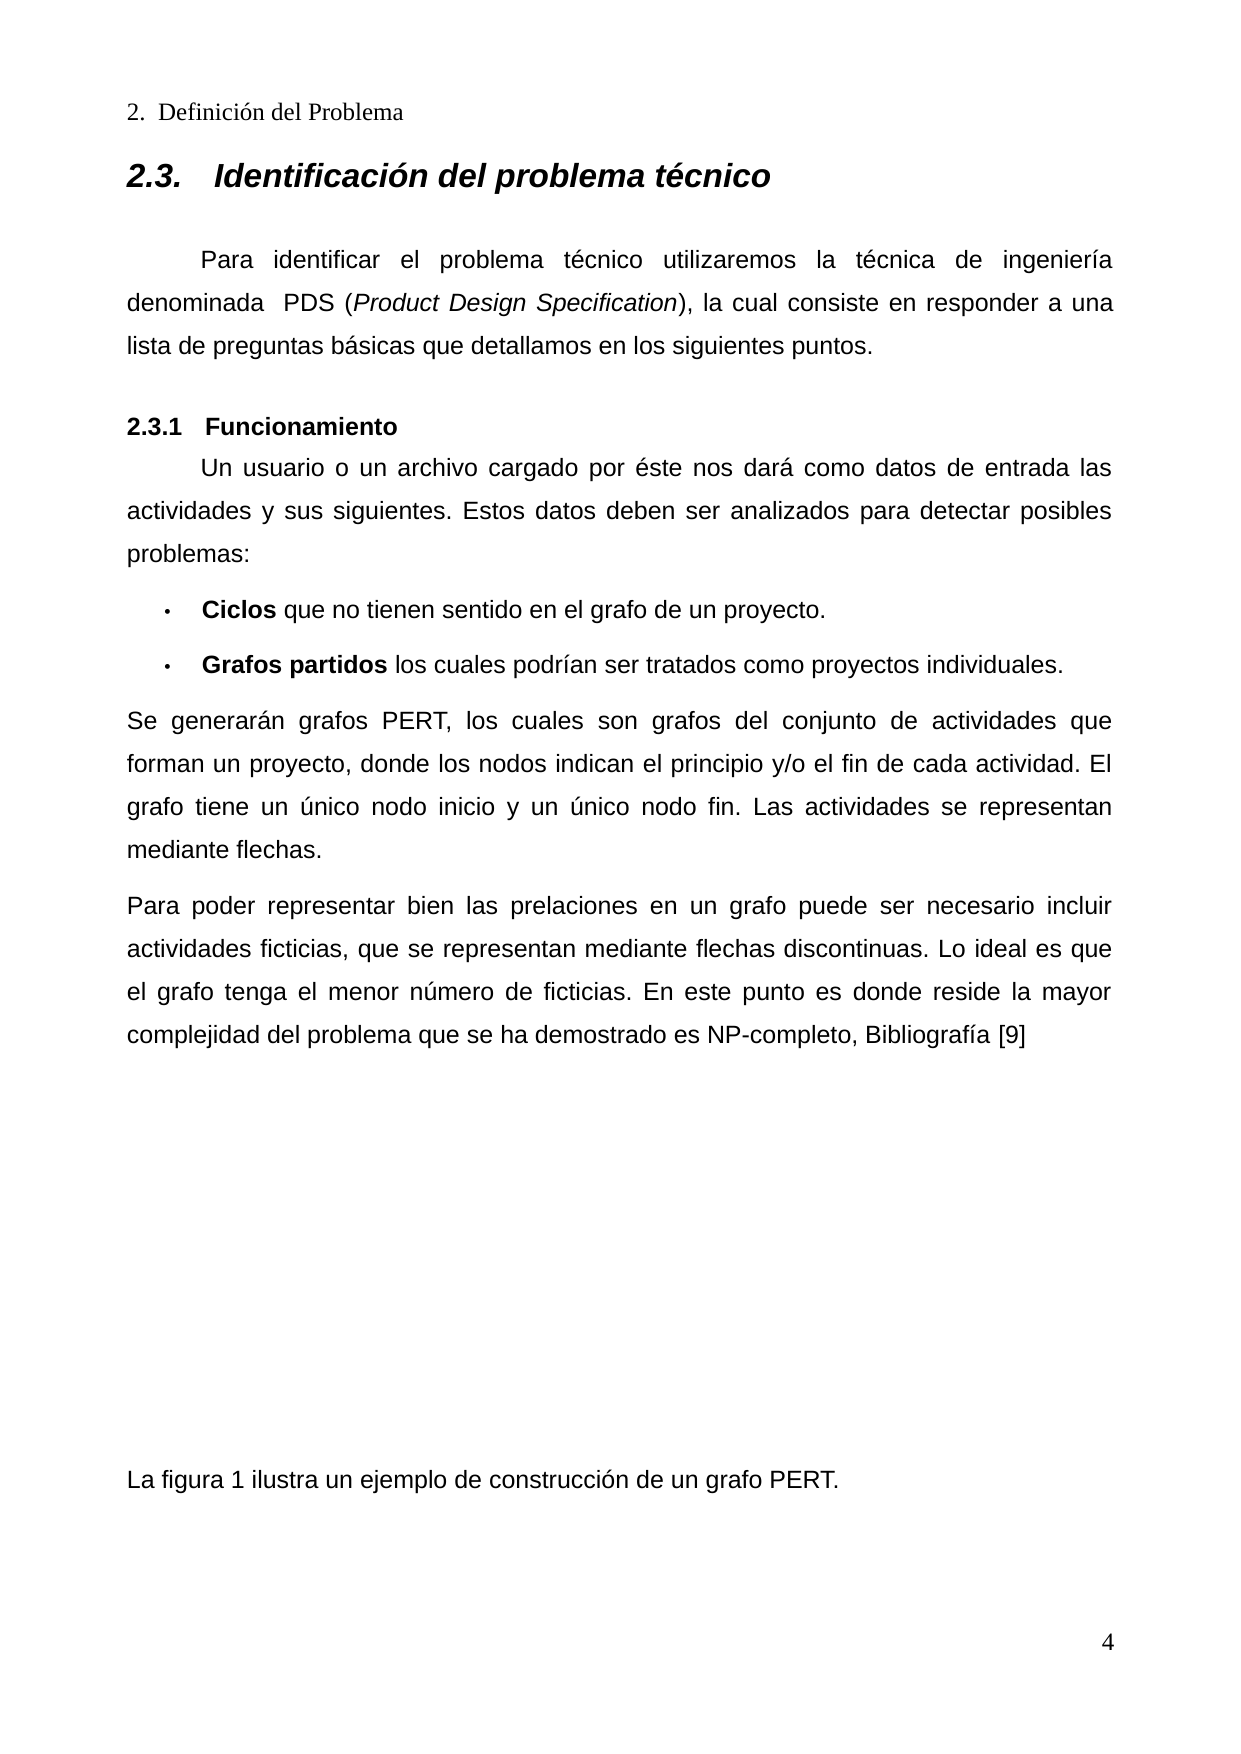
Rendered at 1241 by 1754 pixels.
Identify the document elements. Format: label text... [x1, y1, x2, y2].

subtitle Funcionamiento [127, 412, 1114, 441]
text La figura 1 ilustra un ejemplo de construcción de un grafo PERT. [127, 1466, 1114, 1494]
text Se generarán grafos PERT, los cuales son grafos del conjunto de actividades que forman un proyecto, donde los nodos indican el principio y/o el fin de cada actividad. El grafo tiene un único nodo inicio y un único nodo fin. Las actividades se representan mediante flechas. [127, 706, 1114, 864]
text Para identificar el problema técnico utilizaremos la técnica de ingeniería denominada PDS (Product Design Specification), la cual consiste en responder a una lista de preguntas básicas que detallamos en los siguientes puntos. [127, 245, 1114, 360]
text Un usuario o un archivo cargado por éste nos dará como datos de entrada las actividades y sus siguientes. Estos datos deben ser analizados para detectar posibles problemas: [127, 453, 1114, 568]
list Grafos partidos los cuales podrían ser tratados como proyectos individuales. [164, 651, 1114, 679]
text Para poder representar bien las prelaciones en un grafo puede ser necesario incluir actividades ficticias, que se representan mediante flechas discontinuas. Lo ideal es que el grafo tenga el menor número de ficticias. En este punto es donde reside la mayor complejidad del problema que se ha demostrado es NP-completo, Bibliografía [9] [127, 891, 1114, 1049]
subtitle Identificación del problema técnico [127, 156, 1114, 195]
list Ciclos que no tienen sentido en el grafo de un proyecto. [164, 595, 1114, 624]
